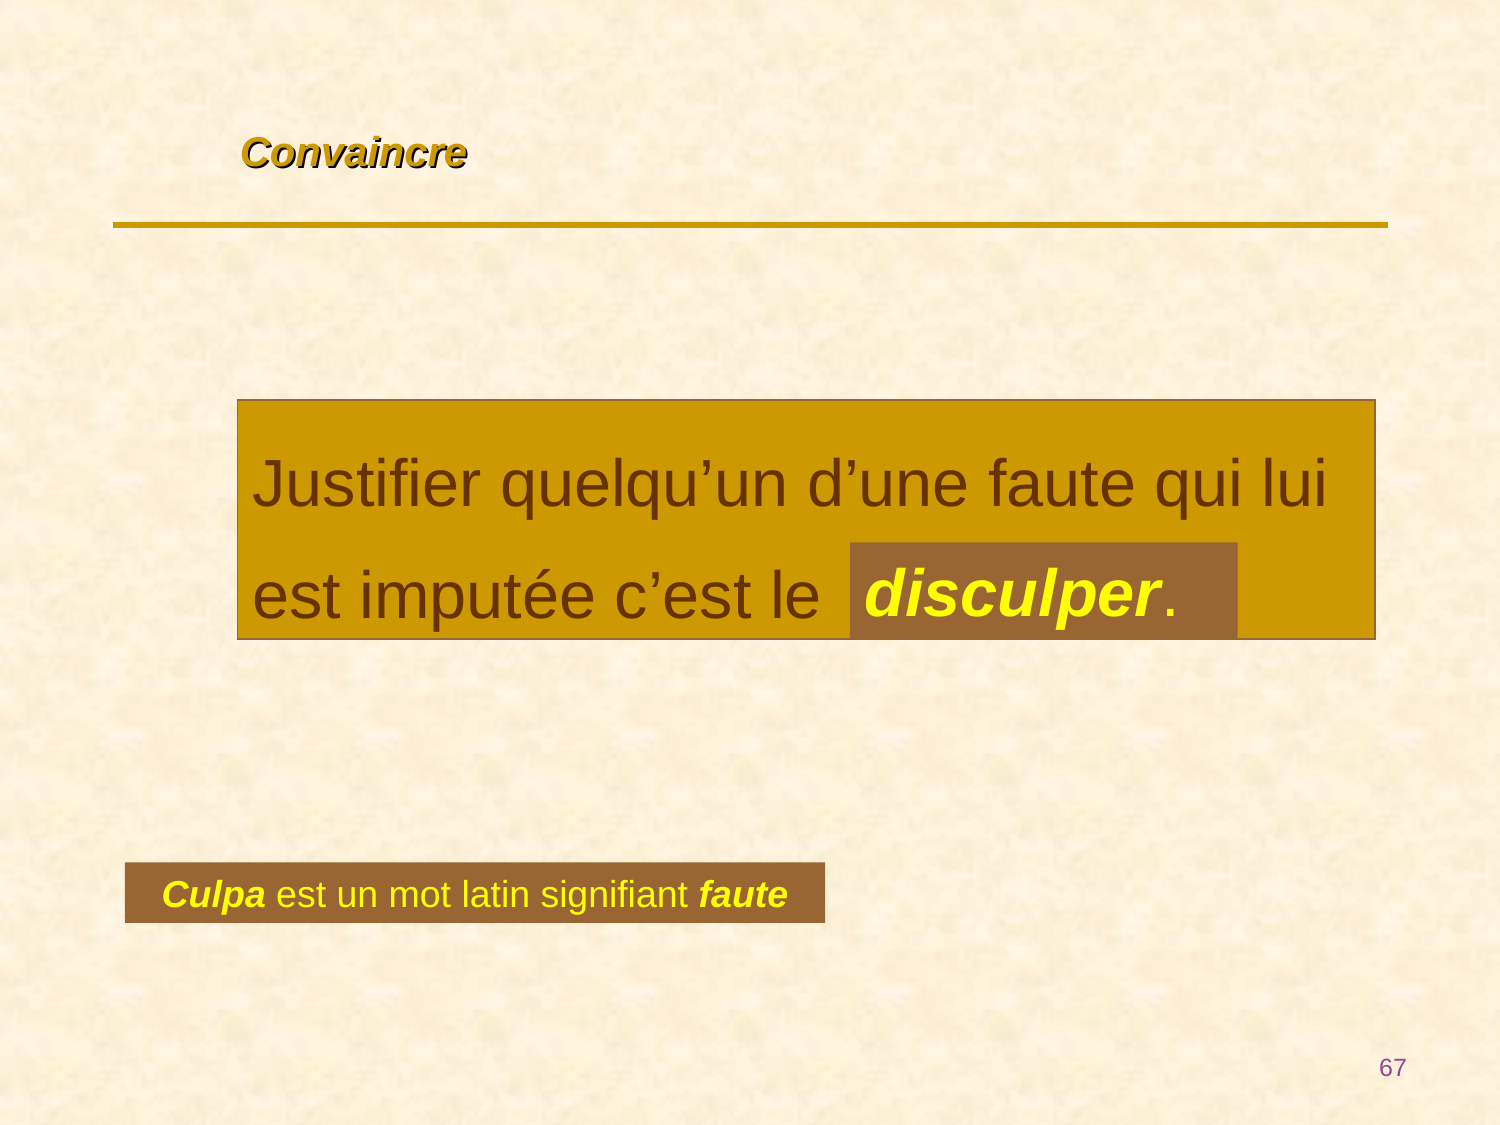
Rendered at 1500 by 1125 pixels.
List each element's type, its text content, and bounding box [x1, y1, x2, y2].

text_box disculper. [849, 542, 1238, 638]
picture [0, 0, 1500, 1125]
text_box Culpa est un mot latin signifiant faute [124, 862, 826, 923]
text_box Convaincre [225, 116, 483, 183]
text_box Justifier quelqu’un d’une faute qui lui est imputée c’est le … [237, 399, 1375, 640]
